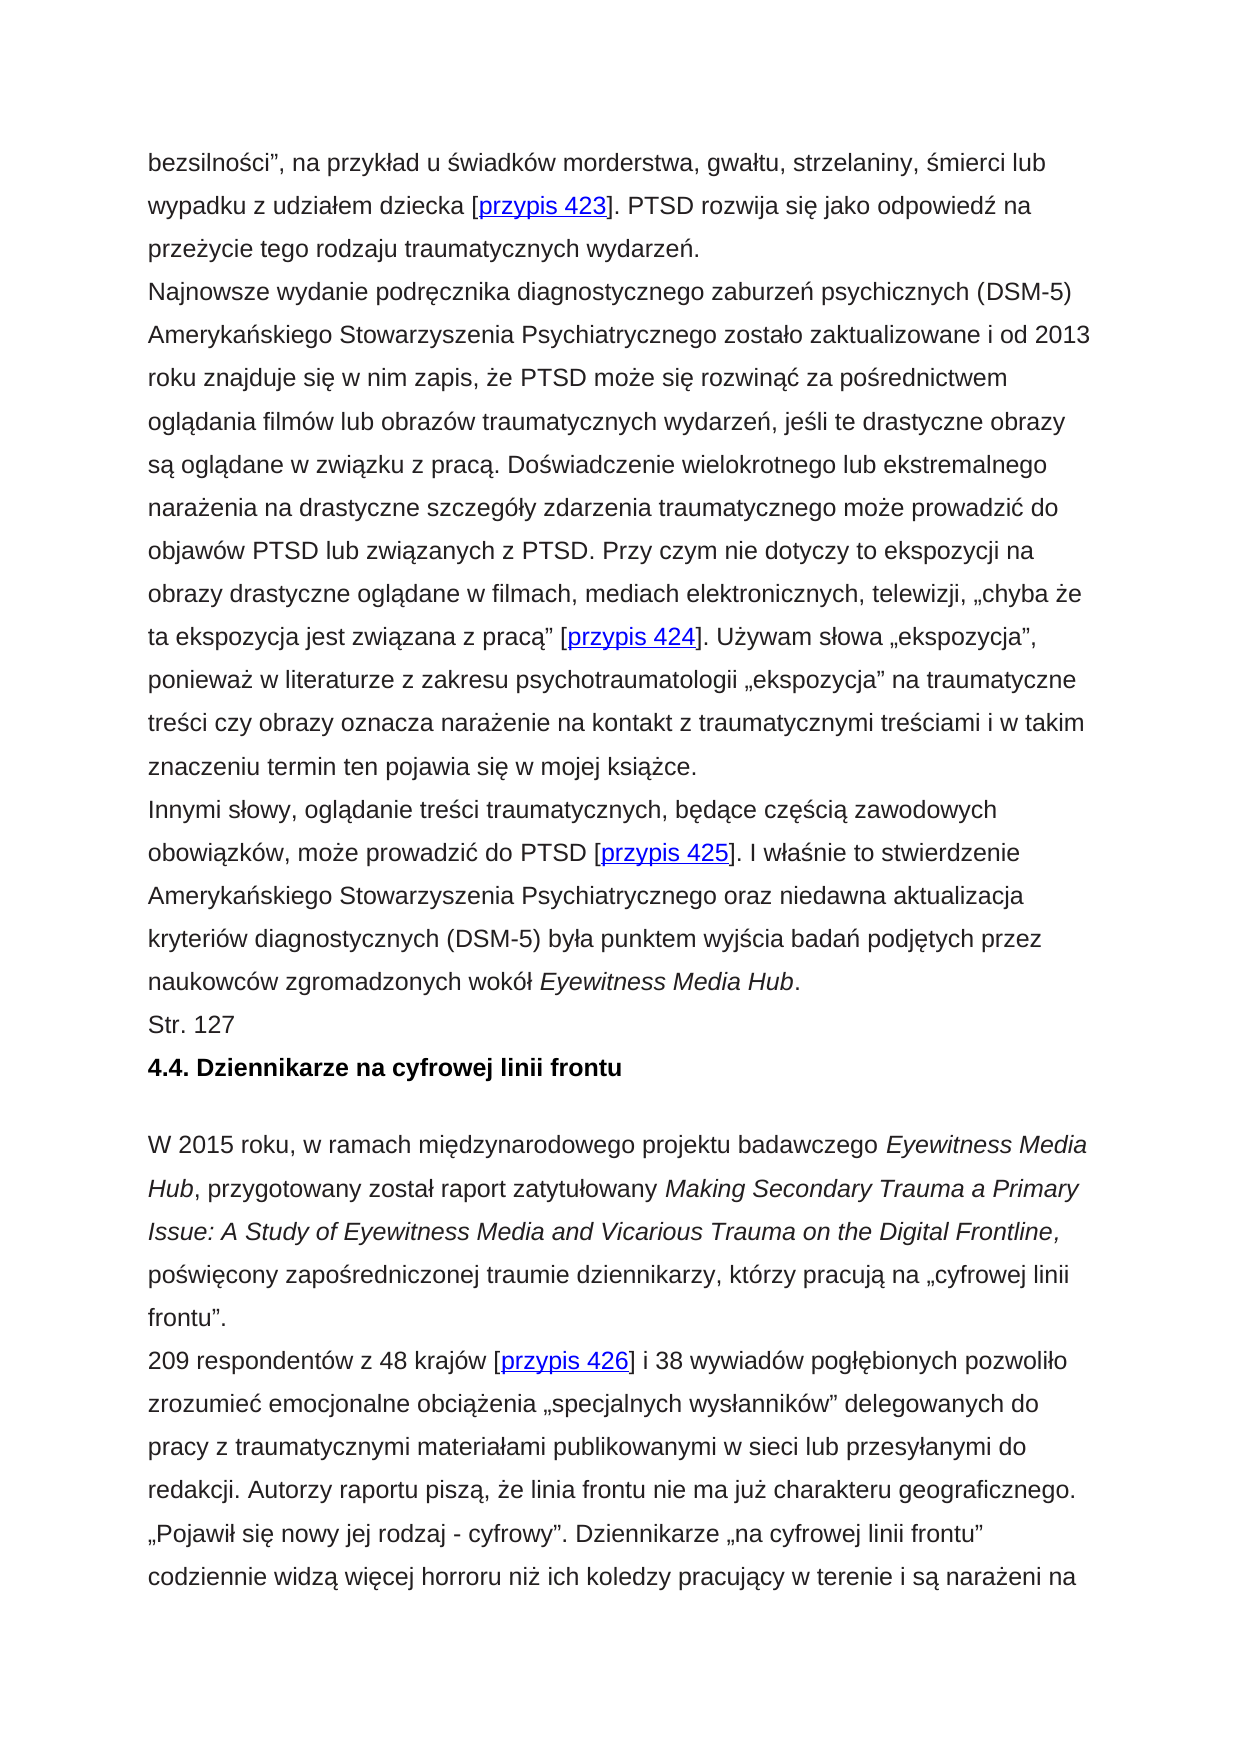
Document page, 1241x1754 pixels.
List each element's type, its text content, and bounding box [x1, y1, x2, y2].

text bezsilności”, na przykład u świadków morderstwa, gwałtu, strzelaniny, śmierci lub wypadku z udziałem dziecka [przypis 423]. PTSD rozwija się jako odpowiedź na przeżycie tego rodzaju traumatycznych wydarzeń. [148, 148, 1092, 263]
text 209 respondentów z 48 krajów [przypis 426] i 38 wywiadów pogłębionych pozwoliło zrozumieć emocjonalne obciążenia „specjalnych wysłanników” delegowanych do pracy z traumatycznymi materiałami publikowanymi w sieci lub przesyłanymi do redakcji. Autorzy raportu piszą, że linia frontu nie ma już charakteru geograficznego. „Pojawił się nowy jej rodzaj - cyfrowy”. Dziennikarze „na cyfrowej linii frontu” codziennie widzą więcej horroru niż ich koledzy pracujący w terenie i są narażeni na [148, 1346, 1092, 1591]
text Innymi słowy, oglądanie treści traumatycznych, będące częścią zawodowych obowiązków, może prowadzić do PTSD [przypis 425]. I właśnie to stwierdzenie Amerykańskiego Stowarzyszenia Psychiatrycznego oraz niedawna aktualizacja kryteriów diagnostycznych (DSM-5) była punktem wyjścia badań podjętych przez naukowców zgromadzonych wokół Eyewitness Media Hub. [148, 794, 1092, 996]
subtitle 4.4. Dziennikarze na cyfrowej linii frontu [148, 1053, 1092, 1082]
text Str. 127 [148, 1010, 1092, 1039]
text W 2015 roku, w ramach międzynarodowego projektu badawczego Eyewitness Media Hub, przygotowany został raport zatytułowany Making Secondary Trauma a Primary Issue: A Study of Eyewitness Media and Vicarious Trauma on the Digital Frontline, poświęcony zapośredniczonej traumie dziennikarzy, którzy pracują na „cyfrowej linii frontu”. [148, 1131, 1092, 1332]
text Najnowsze wydanie podręcznika diagnostycznego zaburzeń psychicznych (DSM-5) Amerykańskiego Stowarzyszenia Psychiatrycznego zostało zaktualizowane i od 2013 roku znajduje się w nim zapis, że PTSD może się rozwinąć za pośrednictwem oglądania filmów lub obrazów traumatycznych wydarzeń, jeśli te drastyczne obrazy są oglądane w związku z pracą. Doświadczenie wielokrotnego lub ekstremalnego narażenia na drastyczne szczegóły zdarzenia traumatycznego może prowadzić do objawów PTSD lub związanych z PTSD. Przy czym nie dotyczy to ekspozycji na obrazy drastyczne oglądane w filmach, mediach elektronicznych, telewizji, „chyba że ta ekspozycja jest związana z pracą” [przypis 424]. Używam słowa „ekspozycja”, ponieważ w literaturze z zakresu psychotraumatologii „ekspozycja” na traumatyczne treści czy obrazy oznacza narażenie na kontakt z traumatycznymi treściami i w takim znaczeniu termin ten pojawia się w mojej książce. [148, 277, 1092, 780]
